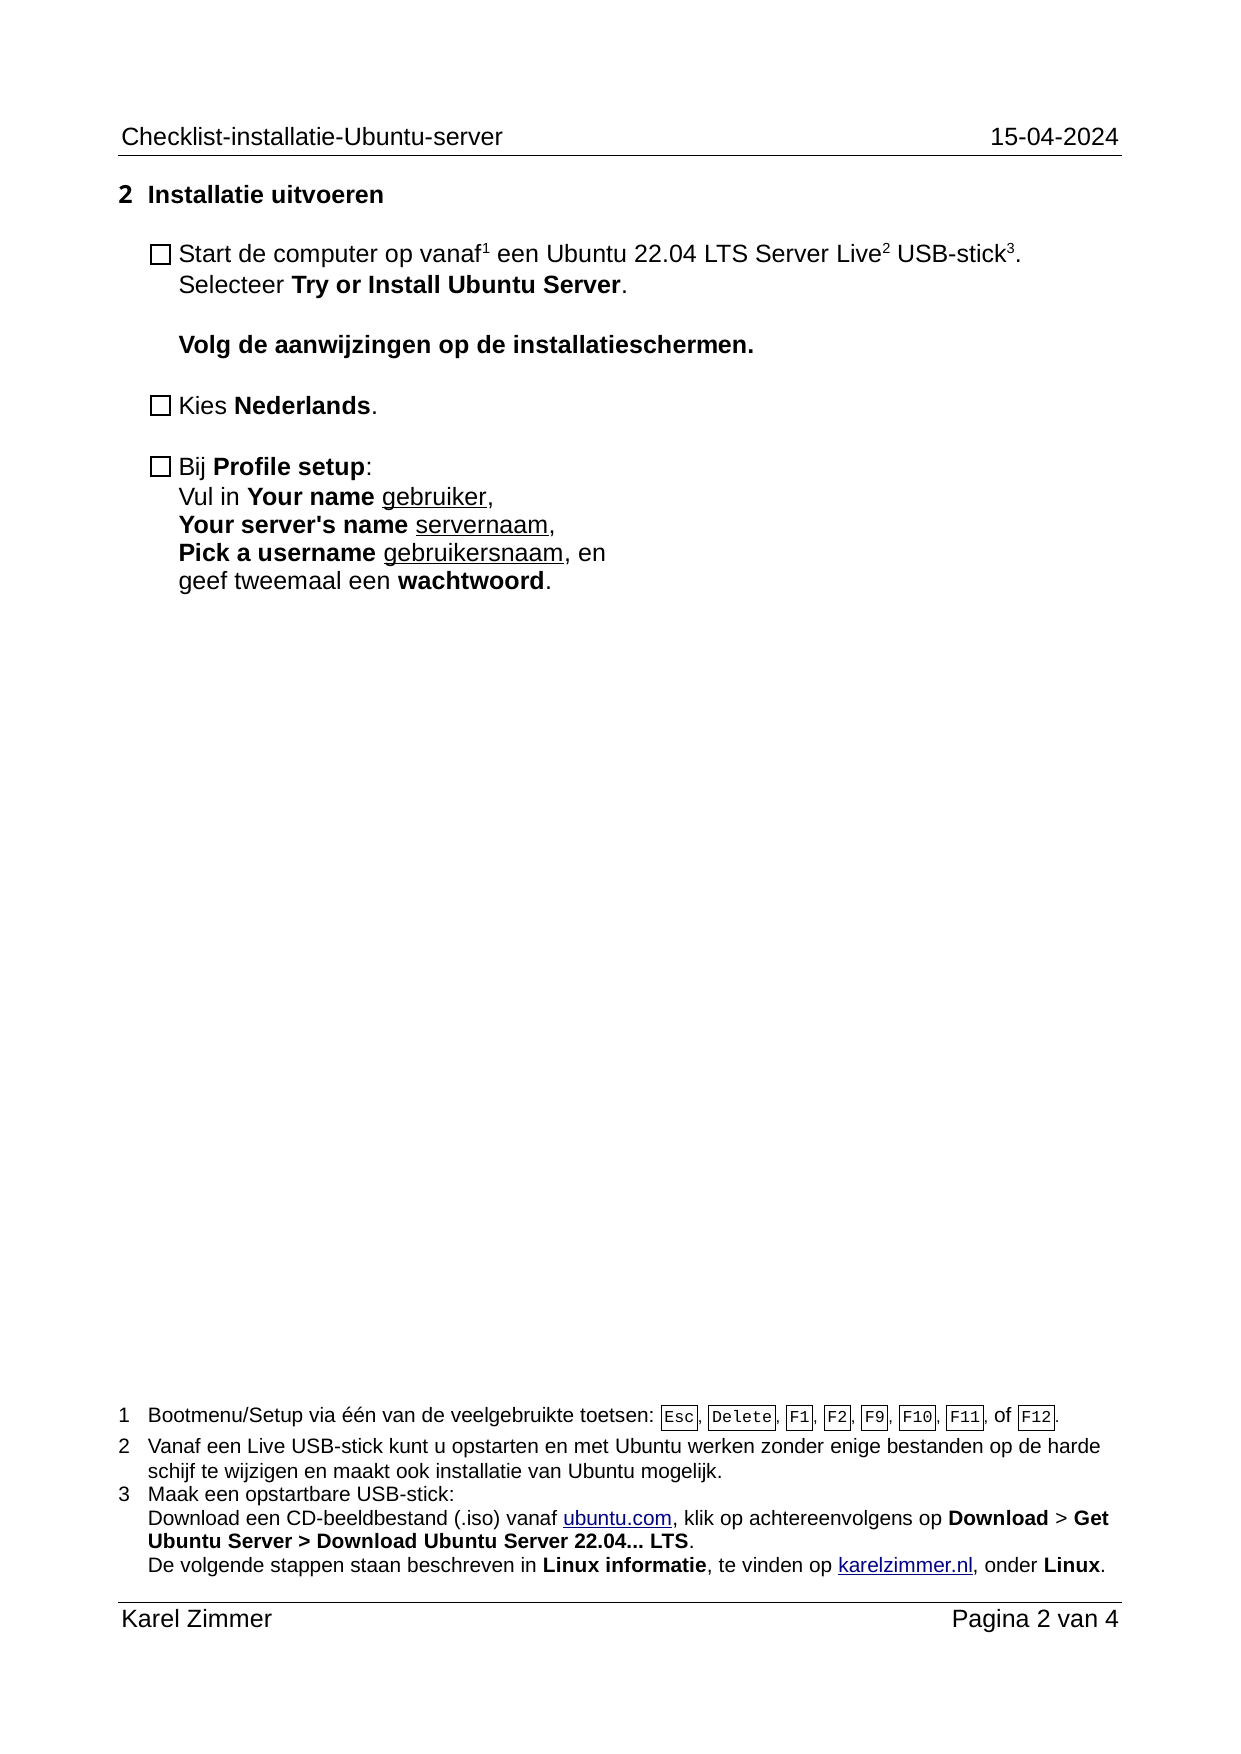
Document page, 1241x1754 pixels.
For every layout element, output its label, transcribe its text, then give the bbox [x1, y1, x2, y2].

table_cell [177, 300, 1122, 330]
table_cell [118, 300, 142, 330]
list Installatie uitvoeren [118, 177, 1122, 211]
table_cell [118, 330, 142, 360]
table_cell Kies Nederlands. [177, 391, 1122, 421]
table_cell Bij Profile setup: [177, 451, 1122, 482]
table_cell [142, 482, 177, 596]
table_header Start de computer op vanaf een Ubuntu 22.04 LTS Server Live USB-stick. [177, 239, 1122, 269]
table_cell [118, 482, 142, 596]
table_cell Vul in Your name gebruiker, Your server's name servernaam, Pick a username gebruikersnaam, en geef tweemaal een wachtwoord. [177, 482, 1122, 596]
table_cell [142, 391, 177, 421]
table_cell [142, 360, 177, 391]
table_cell [118, 391, 142, 421]
table_cell [118, 421, 142, 451]
table_header [118, 239, 142, 269]
table_cell [118, 360, 142, 391]
table_cell [142, 330, 177, 360]
table_cell [177, 421, 1122, 451]
table_cell [142, 421, 177, 451]
table_cell [142, 269, 177, 300]
table_cell Selecteer Try or Install Ubuntu Server. [177, 269, 1122, 300]
table_cell Volg de aanwijzingen op de installatieschermen. [177, 330, 1122, 360]
table_cell [142, 451, 177, 482]
table_cell [118, 451, 142, 482]
table_cell [142, 300, 177, 330]
table_header [142, 239, 177, 269]
table_cell [177, 360, 1122, 391]
table_cell [118, 269, 142, 300]
